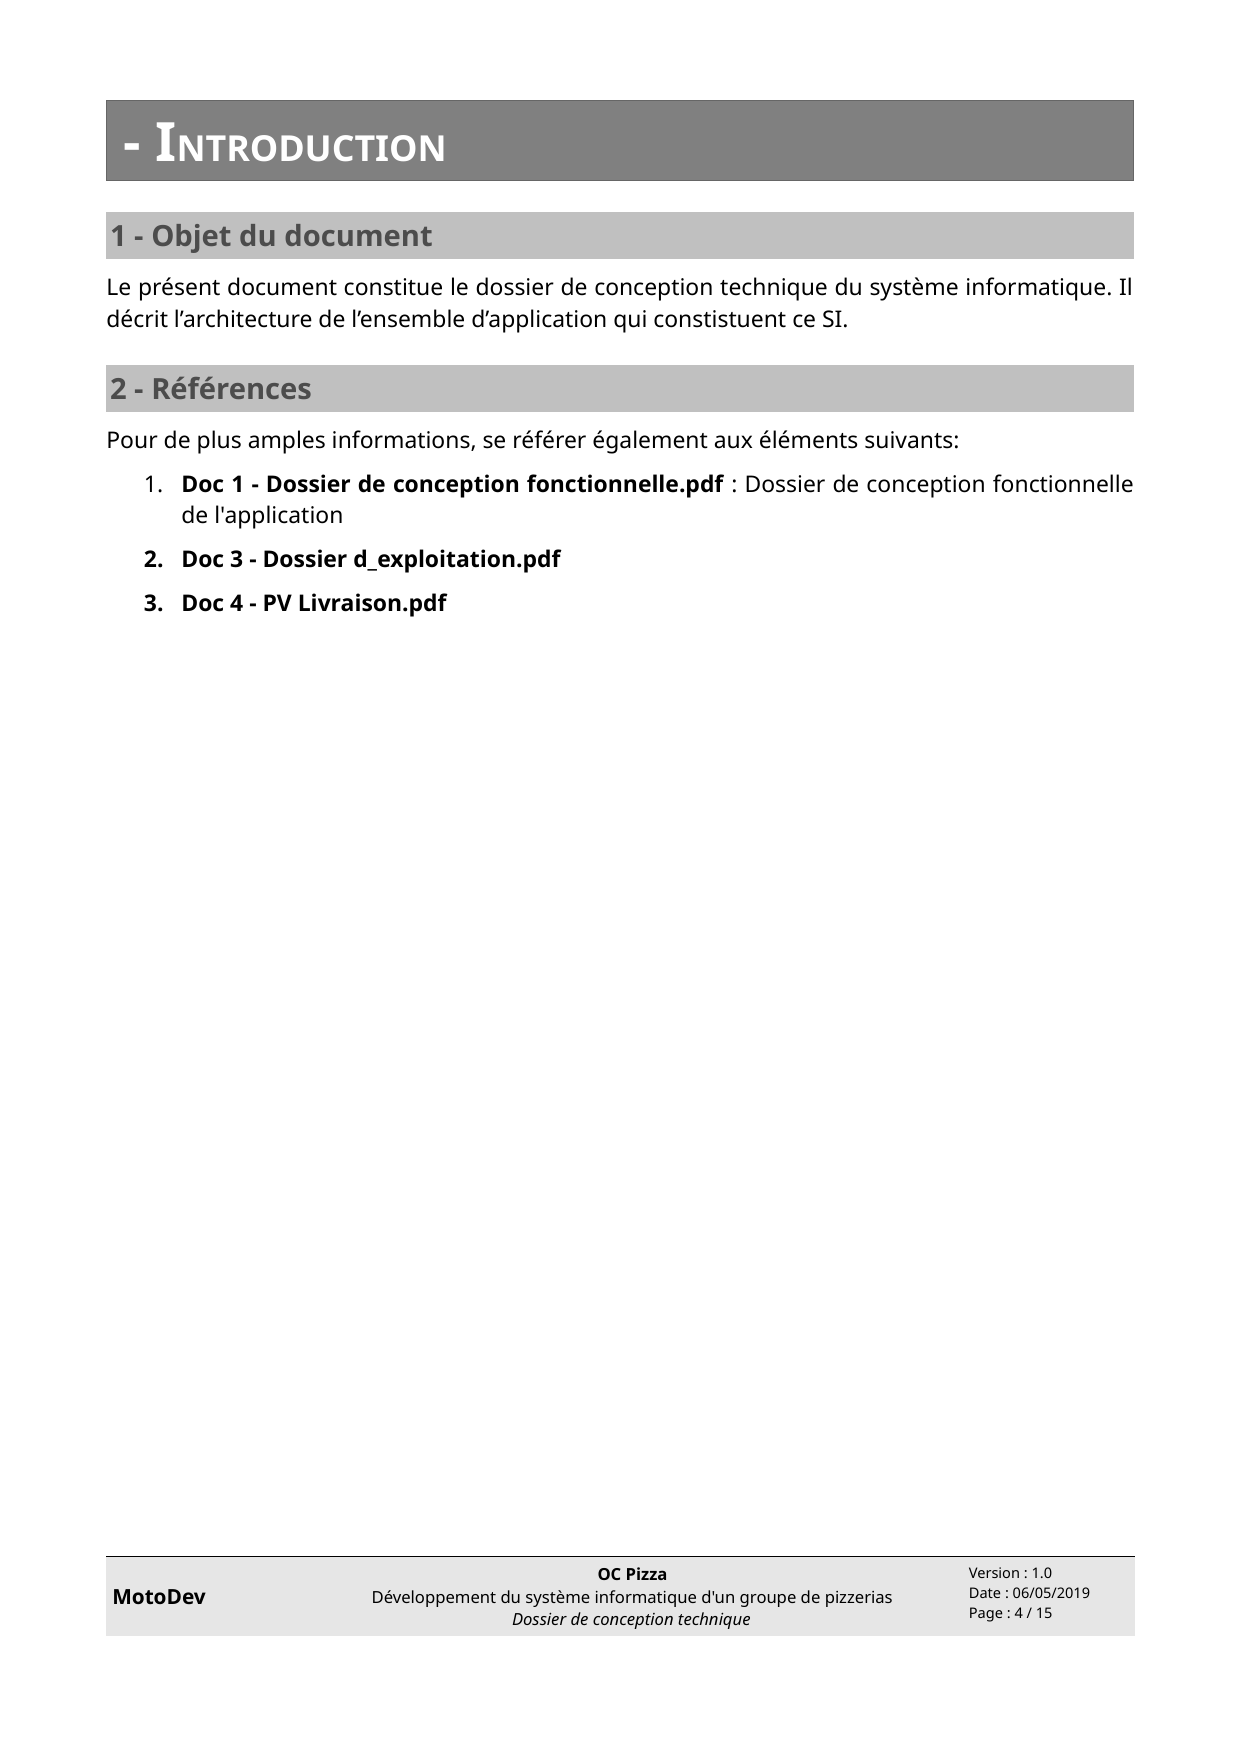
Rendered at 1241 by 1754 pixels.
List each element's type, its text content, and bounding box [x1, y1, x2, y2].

list Doc 3 - Dossier d_exploitation.pdf [144, 543, 1134, 574]
subtitle Objet du document [107, 213, 1133, 258]
list Doc 4 - PV Livraison.pdf [144, 587, 1134, 618]
subtitle Références [107, 366, 1133, 411]
list Doc 1 - Dossier de conception fonctionnelle.pdf : Dossier de conception fonctionnelle de l'application [144, 468, 1134, 530]
text Pour de plus amples informations, se référer également aux éléments suivants: [106, 424, 1134, 455]
subtitle Introduction [107, 101, 1133, 180]
text Le présent document constitue le dossier de conception technique du système informatique. Il décrit l’architecture de l’ensemble d’application qui constistuent ce SI. [106, 271, 1134, 334]
